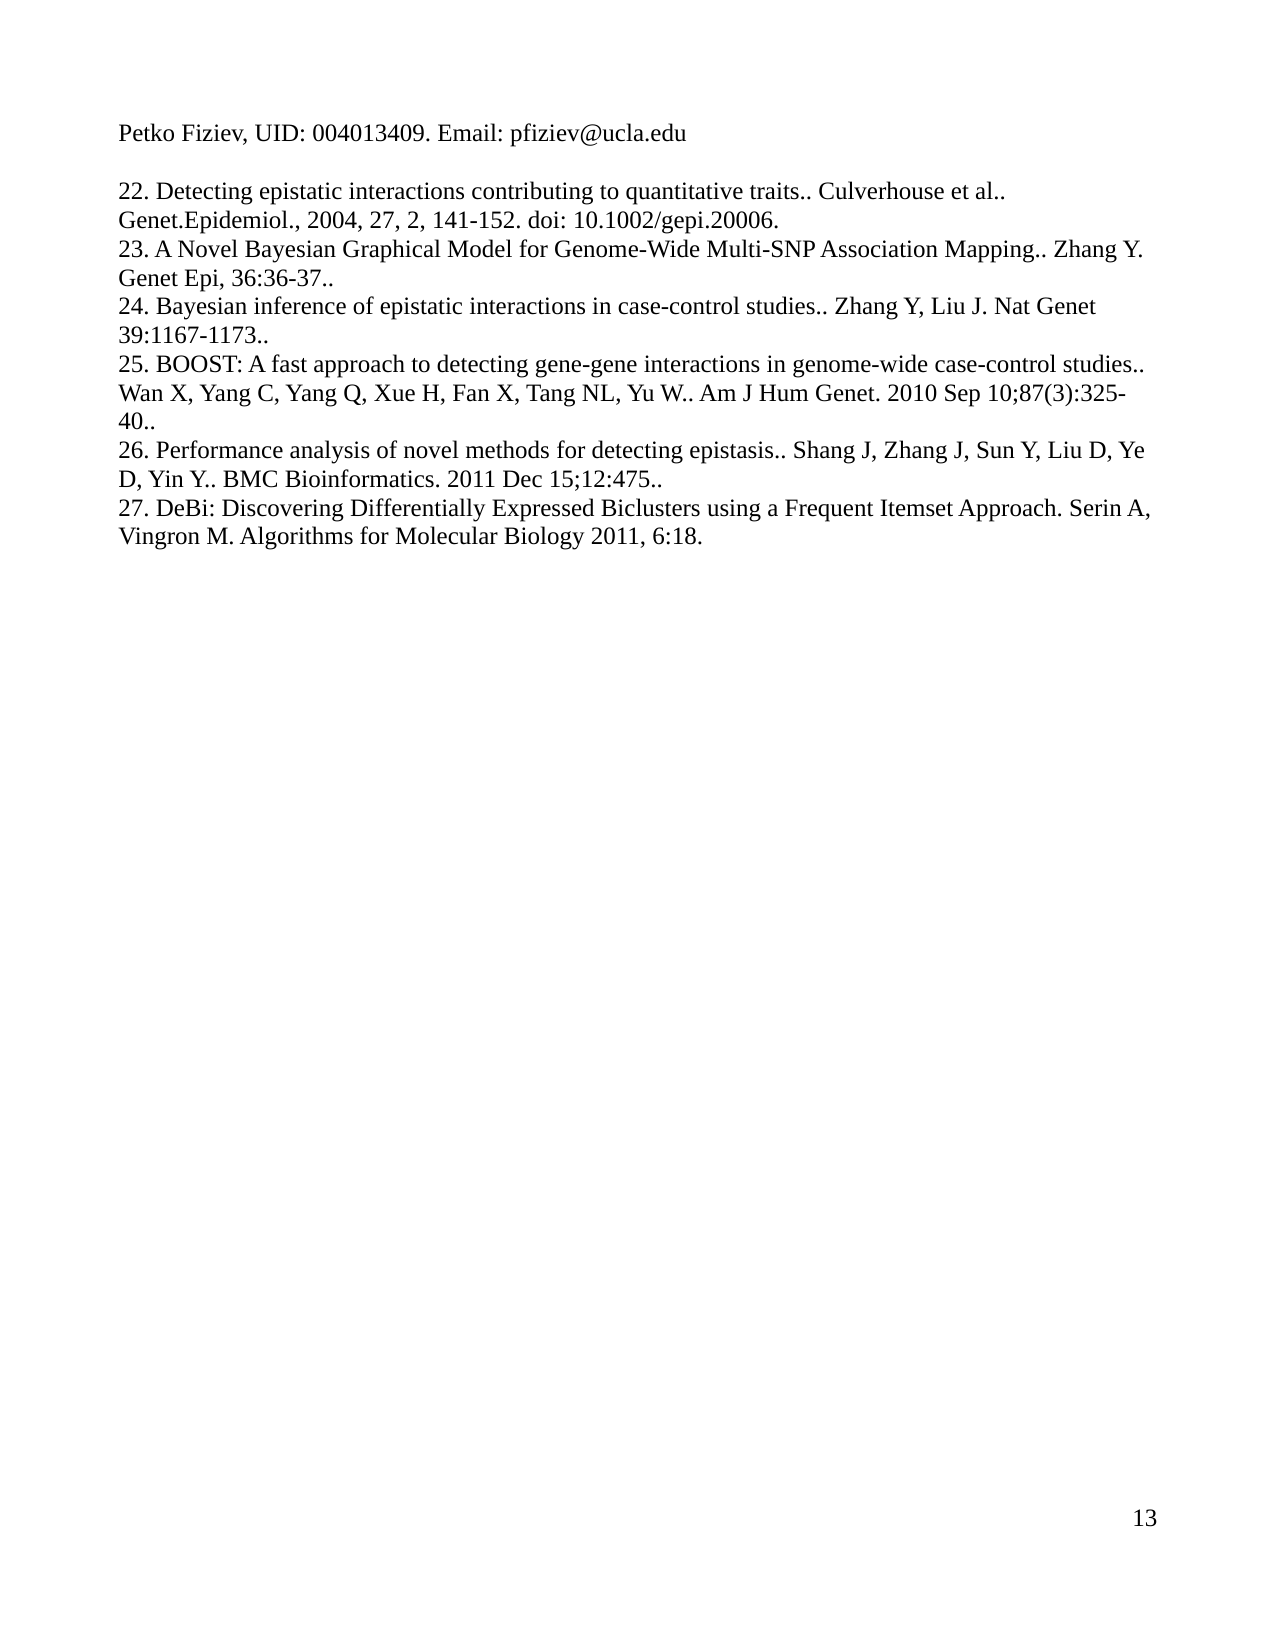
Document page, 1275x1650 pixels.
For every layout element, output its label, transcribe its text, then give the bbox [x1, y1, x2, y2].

text 25. BOOST: A fast approach to detecting gene-gene interactions in genome-wide case-control studies.. Wan X, Yang C, Yang Q, Xue H, Fan X, Tang NL, Yu W.. Am J Hum Genet. 2010 Sep 10;87(3):325-40.. [118, 349, 1157, 435]
text 23. A Novel Bayesian Graphical Model for Genome-Wide Multi-SNP Association Mapping.. Zhang Y. Genet Epi, 36:36-37.. [118, 234, 1157, 291]
text 26. Performance analysis of novel methods for detecting epistasis.. Shang J, Zhang J, Sun Y, Liu D, Ye D, Yin Y.. BMC Bioinformatics. 2011 Dec 15;12:475.. [118, 435, 1157, 493]
text 27. DeBi: Discovering Differentially Expressed Biclusters using a Frequent Itemset Approach. Serin A, Vingron M. Algorithms for Molecular Biology 2011, 6:18. [118, 493, 1157, 550]
text 22. Detecting epistatic interactions contributing to quantitative traits.. Culverhouse et al.. Genet.Epidemiol., 2004, 27, 2, 141-152. doi: 10.1002/gepi.20006. [118, 176, 1157, 234]
text 24. Bayesian inference of epistatic interactions in case-control studies.. Zhang Y, Liu J. Nat Genet 39:1167-1173.. [118, 291, 1157, 349]
